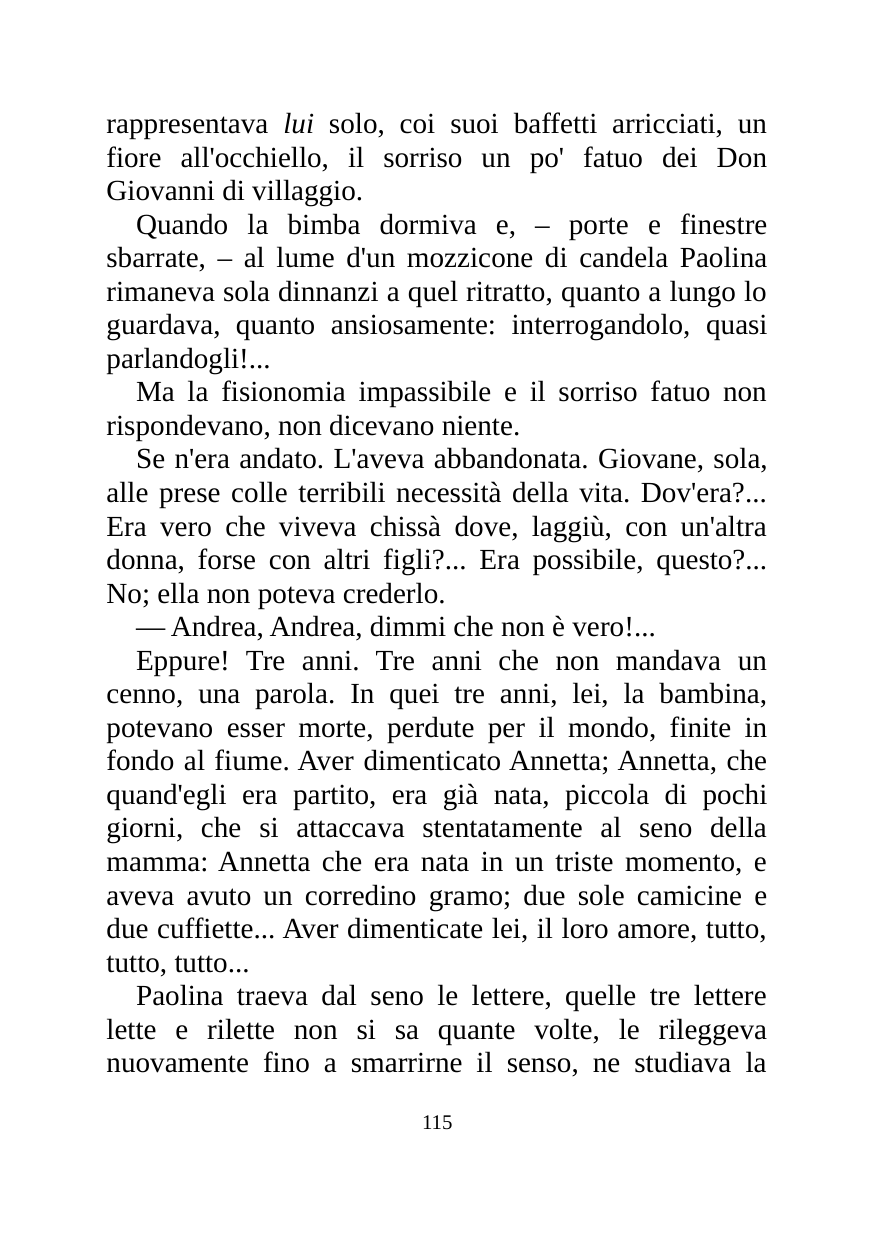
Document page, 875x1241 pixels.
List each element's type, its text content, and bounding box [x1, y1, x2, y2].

text rappresentava lui solo, coi suoi baffetti arricciati, un fiore all'occhiello, il sorriso un po' fatuo dei Don Giovanni di villaggio. [106, 106, 768, 207]
text Ma la fisionomia impassibile e il sorriso fatuo non rispondevano, non dicevano niente. [106, 374, 768, 442]
text Paolina traeva dal seno le lettere, quelle tre lettere lette e rilette non si sa quante volte, le rileggeva nuovamente fino a smarrirne il senso, ne studiava la [106, 978, 768, 1079]
text Se n'era andato. L'aveva abbandonata. Giovane, sola, alle prese colle terribili necessità della vita. Dov'era?... Era vero che viveva chissà dove, laggiù, con un'altra donna, forse con altri figli?... Era possibile, questo?... No; ella non poteva crederlo. [106, 442, 768, 609]
text — Andrea, Andrea, dimmi che non è vero!... [106, 609, 768, 643]
text Eppure! Tre anni. Tre anni che non mandava un cenno, una parola. In quei tre anni, lei, la bambina, potevano esser morte, perdute per il mondo, finite in fondo al fiume. Aver dimenticato Annetta; Annetta, che quand'egli era partito, era già nata, piccola di pochi giorni, che si attaccava stentatamente al seno della mamma: Annetta che era nata in un triste momento, e aveva avuto un corredino gramo; due sole camicine e due cuffiette... Aver dimenticate lei, il loro amore, tutto, tutto, tutto... [106, 643, 768, 978]
text Quando la bimba dormiva e, – porte e finestre sbarrate, – al lume d'un mozzicone di candela Paolina rimaneva sola dinnanzi a quel ritratto, quanto a lungo lo guardava, quanto ansiosamente: interrogandolo, quasi parlandogli!... [106, 207, 768, 374]
